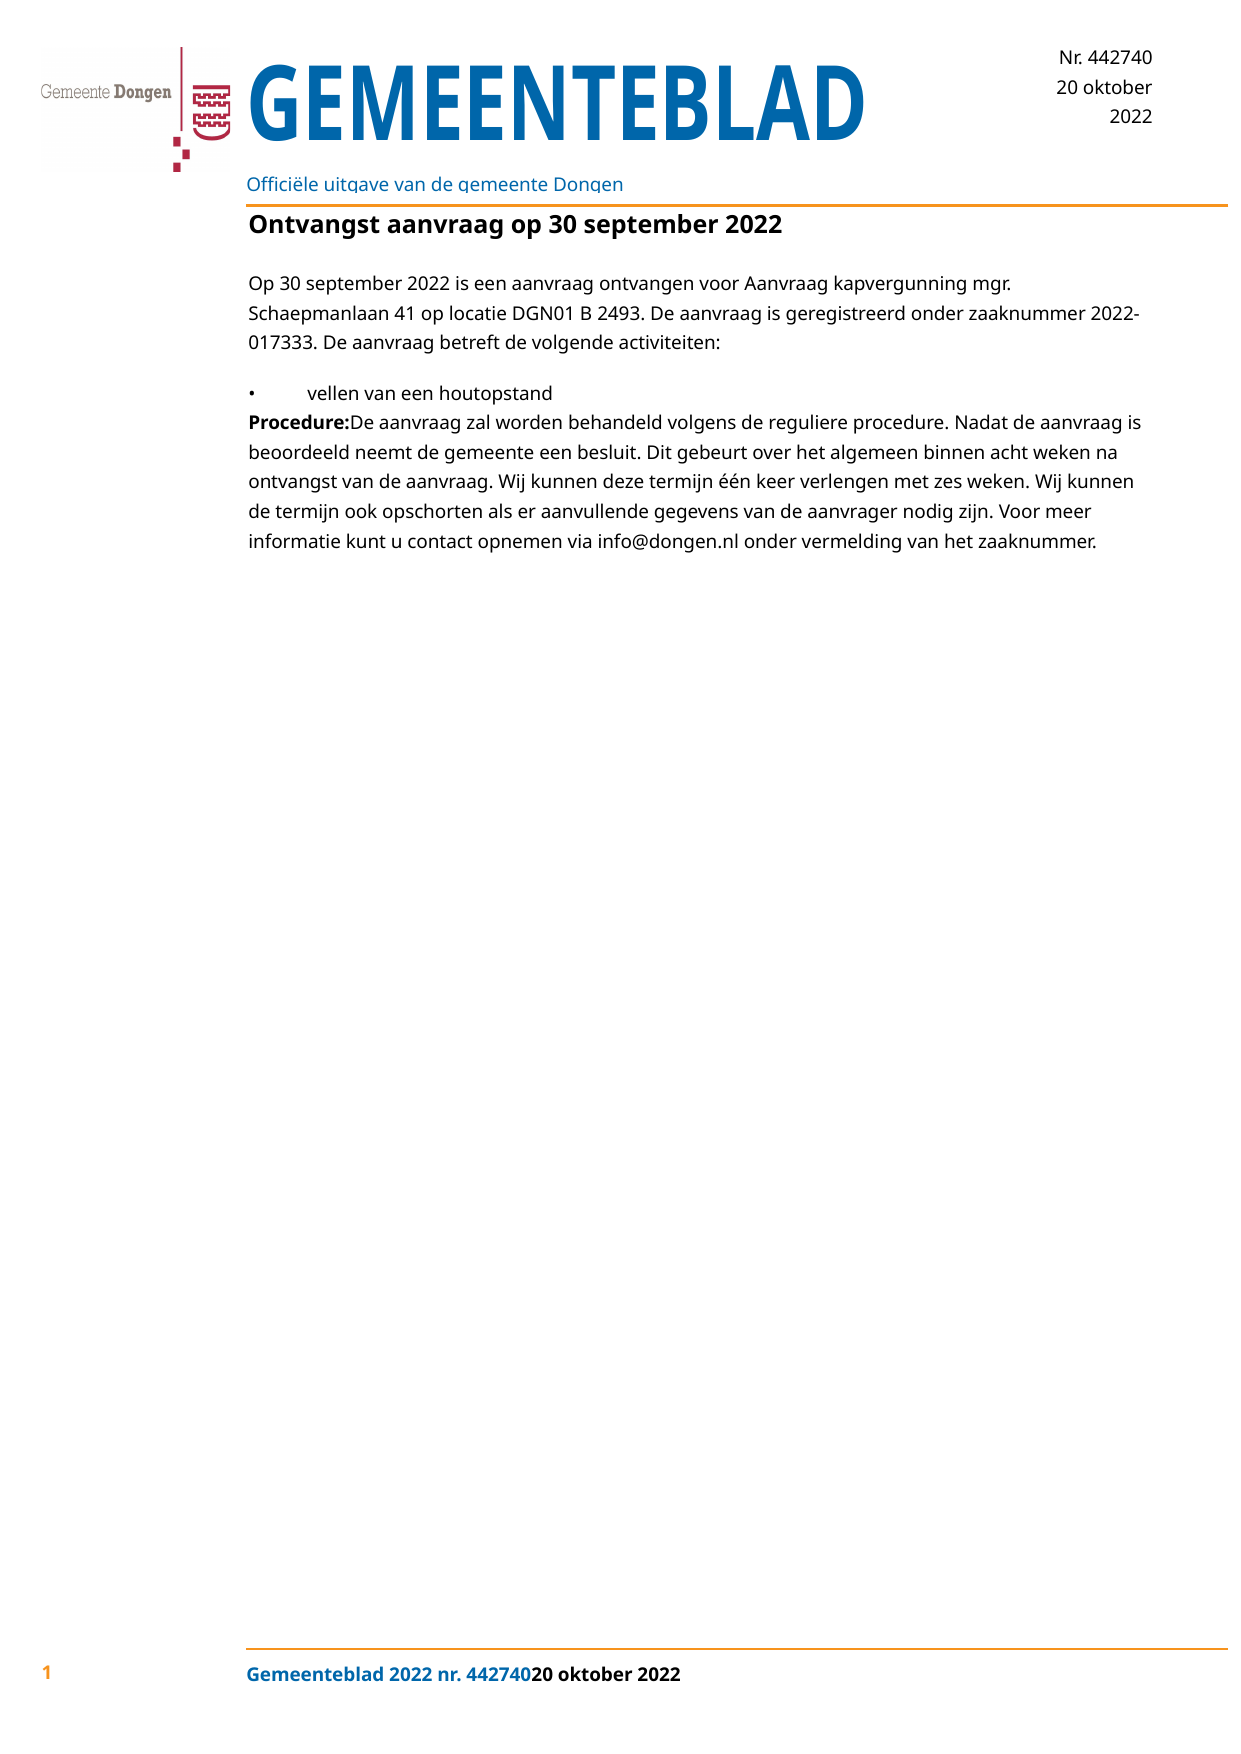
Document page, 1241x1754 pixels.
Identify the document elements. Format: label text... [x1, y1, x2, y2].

list vellen van een houtopstand [248, 380, 1152, 406]
text Procedure:De aanvraag zal worden behandeld volgens de reguliere procedure. Nadat de aanvraag is beoordeeld neemt de gemeente een besluit. Dit gebeurt over het algemeen binnen acht weken na ontvangst van de aanvraag. Wij kunnen deze termijn één keer verlengen met zes weken. Wij kunnen de termijn ook opschorten als er aanvullende gegevens van de aanvrager nodig zijn. Voor meer informatie kunt u contact opnemen via info@dongen.nl onder vermelding van het zaaknummer. [248, 409, 1152, 553]
text Op 30 september 2022 is een aanvraag ontvangen voor Aanvraag kapvergunning mgr. Schaepmanlaan 41 op locatie DGN01 B 2493. De aanvraag is geregistreerd onder zaaknummer 2022-017333. De aanvraag betreft de volgende activiteiten: [248, 270, 1152, 355]
text Ontvangst aanvraag op 30 september 2022 [248, 207, 1152, 241]
picture [41, 47, 231, 172]
